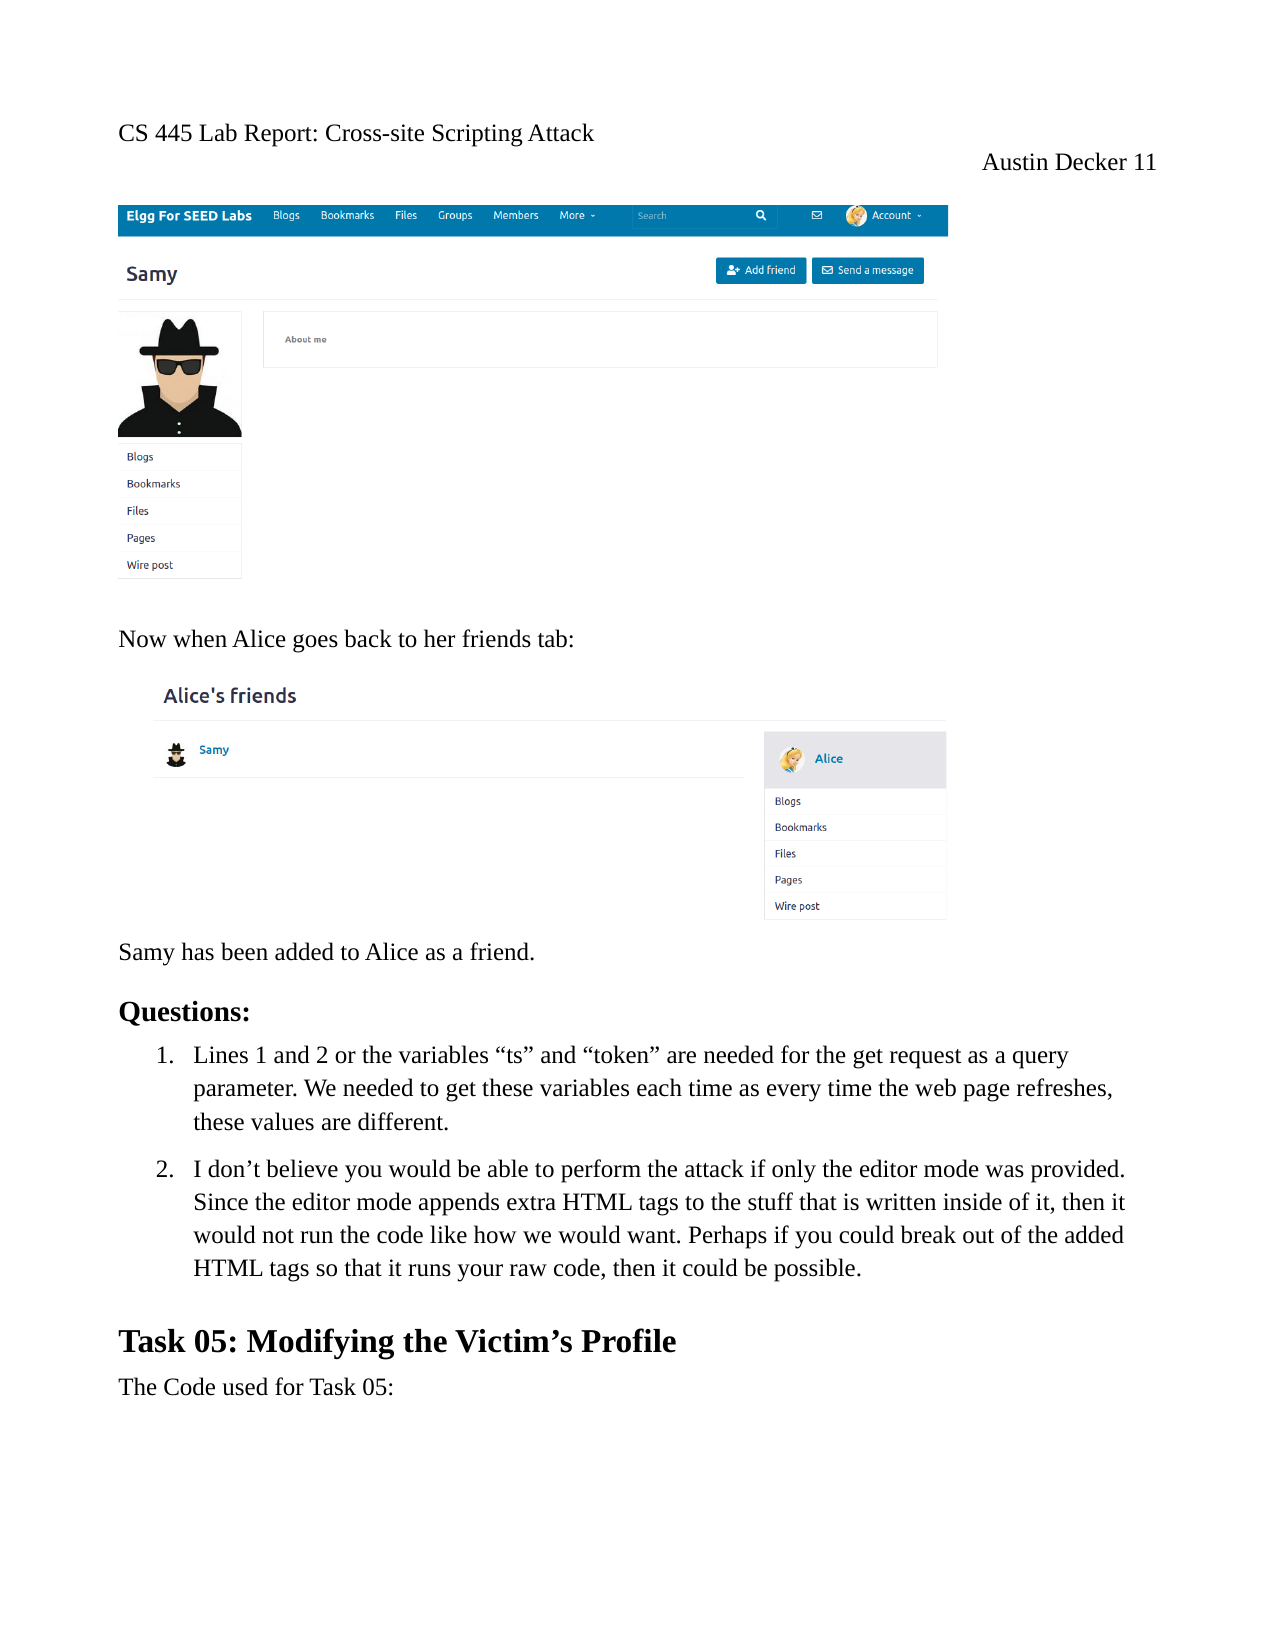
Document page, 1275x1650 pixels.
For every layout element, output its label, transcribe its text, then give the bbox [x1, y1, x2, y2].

picture [118, 237, 949, 581]
subtitle Questions: [118, 994, 1157, 1028]
picture [118, 667, 947, 937]
picture [194, 212, 207, 220]
picture [847, 205, 866, 226]
picture [223, 212, 228, 220]
picture [128, 212, 134, 220]
list I don’t believe you would be able to perform the attack if only the editor mode was provided. Since the editor mode appends extra HTML tags to the stuff that is written inside of it, then it would not run the code like how we would want. Perhaps if you could break out of the added HTML tags so that it runs your raw code, then it could be possible. [156, 1154, 1157, 1282]
picture [238, 211, 243, 220]
list Lines 1 and 2 or the variables “ts” and “token” are needed for the get request as a query parameter. We needed to get these variables each time as every time the web page refreshes, these values are different. [156, 1041, 1157, 1135]
picture [160, 212, 165, 220]
text Samy has been added to Alice as a friend. [118, 937, 1157, 965]
text The Code used for Task 05: [118, 1372, 1157, 1401]
text Now when Alice goes back to her friends tab: [118, 624, 1157, 652]
subtitle Task 05: Modifying the Victim’s Profile [118, 1322, 1157, 1360]
